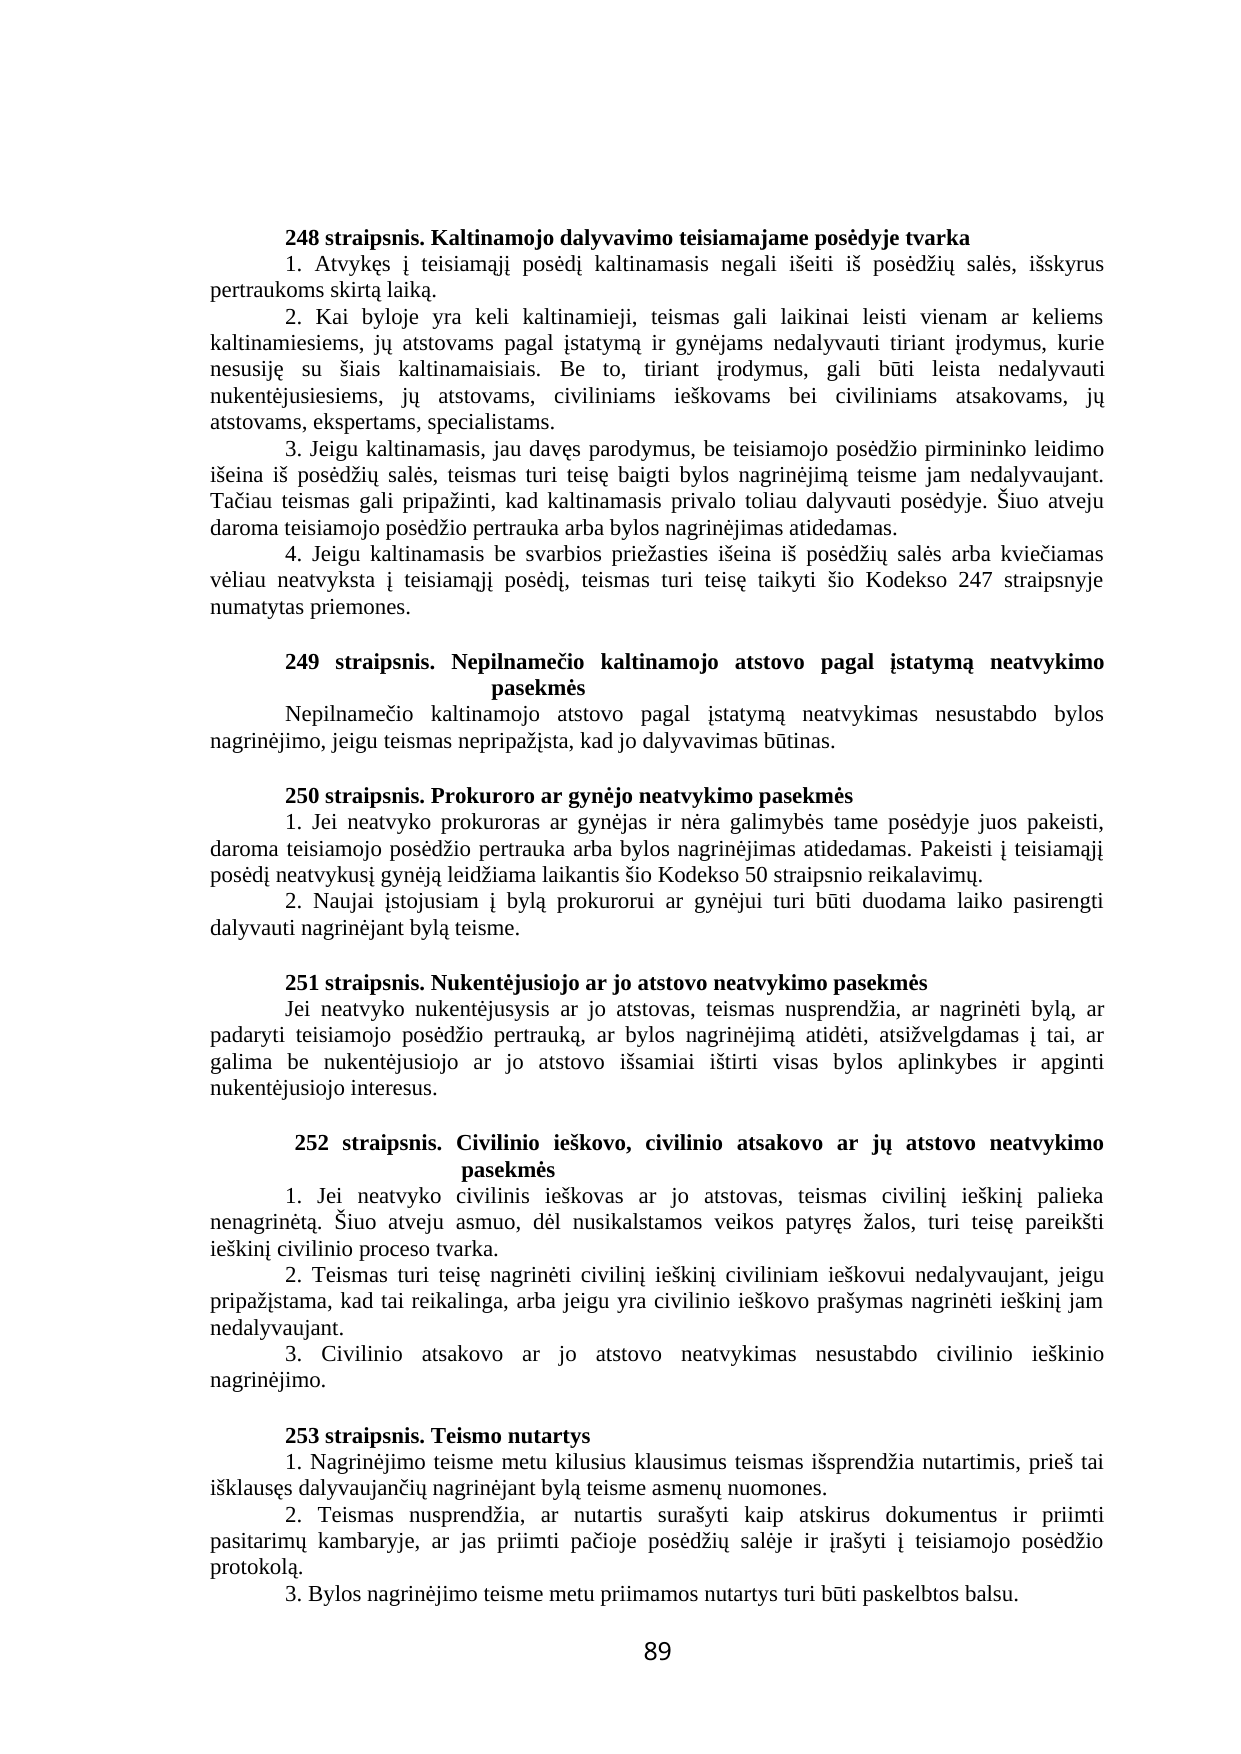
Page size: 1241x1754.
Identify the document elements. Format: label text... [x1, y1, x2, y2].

text 2. Teismas turi teisę nagrinėti civilinį ieškinį civiliniam ieškovui nedalyvaujant, jeigu pripažįstama, kad tai reikalinga, arba jeigu yra civilinio ieškovo prašymas nagrinėti ieškinį jam nedalyvaujant. [210, 1261, 1106, 1340]
text 248 straipsnis. Kaltinamojo dalyvavimo teisiamajame posėdyje tvarka [210, 224, 1106, 250]
text 1. Jei neatvyko prokuroras ar gynėjas ir nėra galimybės tame posėdyje juos pakeisti, daroma teisiamojo posėdžio pertrauka arba bylos nagrinėjimas atidedamas. Pakeisti į teisiamąjį posėdį neatvykusį gynėją leidžiama laikantis šio Kodekso 50 straipsnio reikalavimų. [210, 808, 1106, 887]
text 3. Bylos nagrinėjimo teisme metu priimamos nutartys turi būti paskelbtos balsu. [210, 1580, 1106, 1606]
text 249 straipsnis. Nepilnamečio kaltinamojo atstovo pagal įstatymą neatvykimo pasekmės [285, 648, 1106, 701]
text 251 straipsnis. Nukentėjusiojo ar jo atstovo neatvykimo pasekmės [210, 969, 1106, 995]
text Nepilnamečio kaltinamojo atstovo pagal įstatymą neatvykimas nesustabdo bylos nagrinėjimo, jeigu teismas nepripažįsta, kad jo dalyvavimas būtinas. [210, 701, 1106, 753]
text 250 straipsnis. Prokuroro ar gynėjo neatvykimo pasekmės [210, 782, 1106, 808]
text 2. Naujai įstojusiam į bylą prokurorui ar gynėjui turi būti duodama laiko pasirengti dalyvauti nagrinėjant bylą teisme. [210, 887, 1106, 940]
text 3. Civilinio atsakovo ar jo atstovo neatvykimas nesustabdo civilinio ieškinio nagrinėjimo. [210, 1340, 1106, 1393]
text 1. Nagrinėjimo teisme metu kilusius klausimus teismas išsprendžia nutartimis, prieš tai išklausęs dalyvaujančių nagrinėjant bylą teisme asmenų nuomones. [210, 1448, 1106, 1501]
text Jei neatvyko nukentėjusysis ar jo atstovas, teismas nusprendžia, ar nagrinėti bylą, ar padaryti teisiamojo posėdžio pertrauką, ar bylos nagrinėjimą atidėti, atsižvelgdamas į tai, ar galima be nukentėjusiojo ar jo atstovo išsamiai ištirti visas bylos aplinkybes ir apginti nukentėjusiojo interesus. [210, 995, 1106, 1101]
text 253 straipsnis. Teismo nutartys [210, 1422, 1106, 1448]
text 4. Jeigu kaltinamasis be svarbios priežasties išeina iš posėdžių salės arba kviečiamas vėliau neatvyksta į teisiamąjį posėdį, teismas turi teisę taikyti šio Kodekso 247 straipsnyje numatytas priemones. [210, 540, 1106, 619]
text 1. Jei neatvyko civilinis ieškovas ar jo atstovas, teismas civilinį ieškinį palieka nenagrinėtą. Šiuo atveju asmuo, dėl nusikalstamos veikos patyręs žalos, turi teisę pareikšti ieškinį civilinio proceso tvarka. [210, 1182, 1106, 1261]
text 3. Jeigu kaltinamasis, jau davęs parodymus, be teisiamojo posėdžio pirmininko leidimo išeina iš posėdžių salės, teismas turi teisę baigti bylos nagrinėjimą teisme jam nedalyvaujant. Tačiau teismas gali pripažinti, kad kaltinamasis privalo toliau dalyvauti posėdyje. Šiuo atveju daroma teisiamojo posėdžio pertrauka arba bylos nagrinėjimas atidedamas. [210, 434, 1106, 540]
text 2. Kai byloje yra keli kaltinamieji, teismas gali laikinai leisti vienam ar keliems kaltinamiesiems, jų atstovams pagal įstatymą ir gynėjams nedalyvauti tiriant įrodymus, kurie nesusiję su šiais kaltinamaisiais. Be to, tiriant įrodymus, gali būti leista nedalyvauti nukentėjusiesiems, jų atstovams, civiliniams ieškovams bei civiliniams atsakovams, jų atstovams, ekspertams, specialistams. [210, 303, 1106, 434]
text 252 straipsnis. Civilinio ieškovo, civilinio atsakovo ar jų atstovo neatvykimo pasekmės [294, 1129, 1106, 1182]
text 2. Teismas nusprendžia, ar nutartis surašyti kaip atskirus dokumentus ir priimti pasitarimų kambaryje, ar jas priimti pačioje posėdžių salėje ir įrašyti į teisiamojo posėdžio protokolą. [210, 1501, 1106, 1580]
text 1. Atvykęs į teisiamąjį posėdį kaltinamasis negali išeiti iš posėdžių salės, išskyrus pertraukoms skirtą laiką. [210, 250, 1106, 303]
